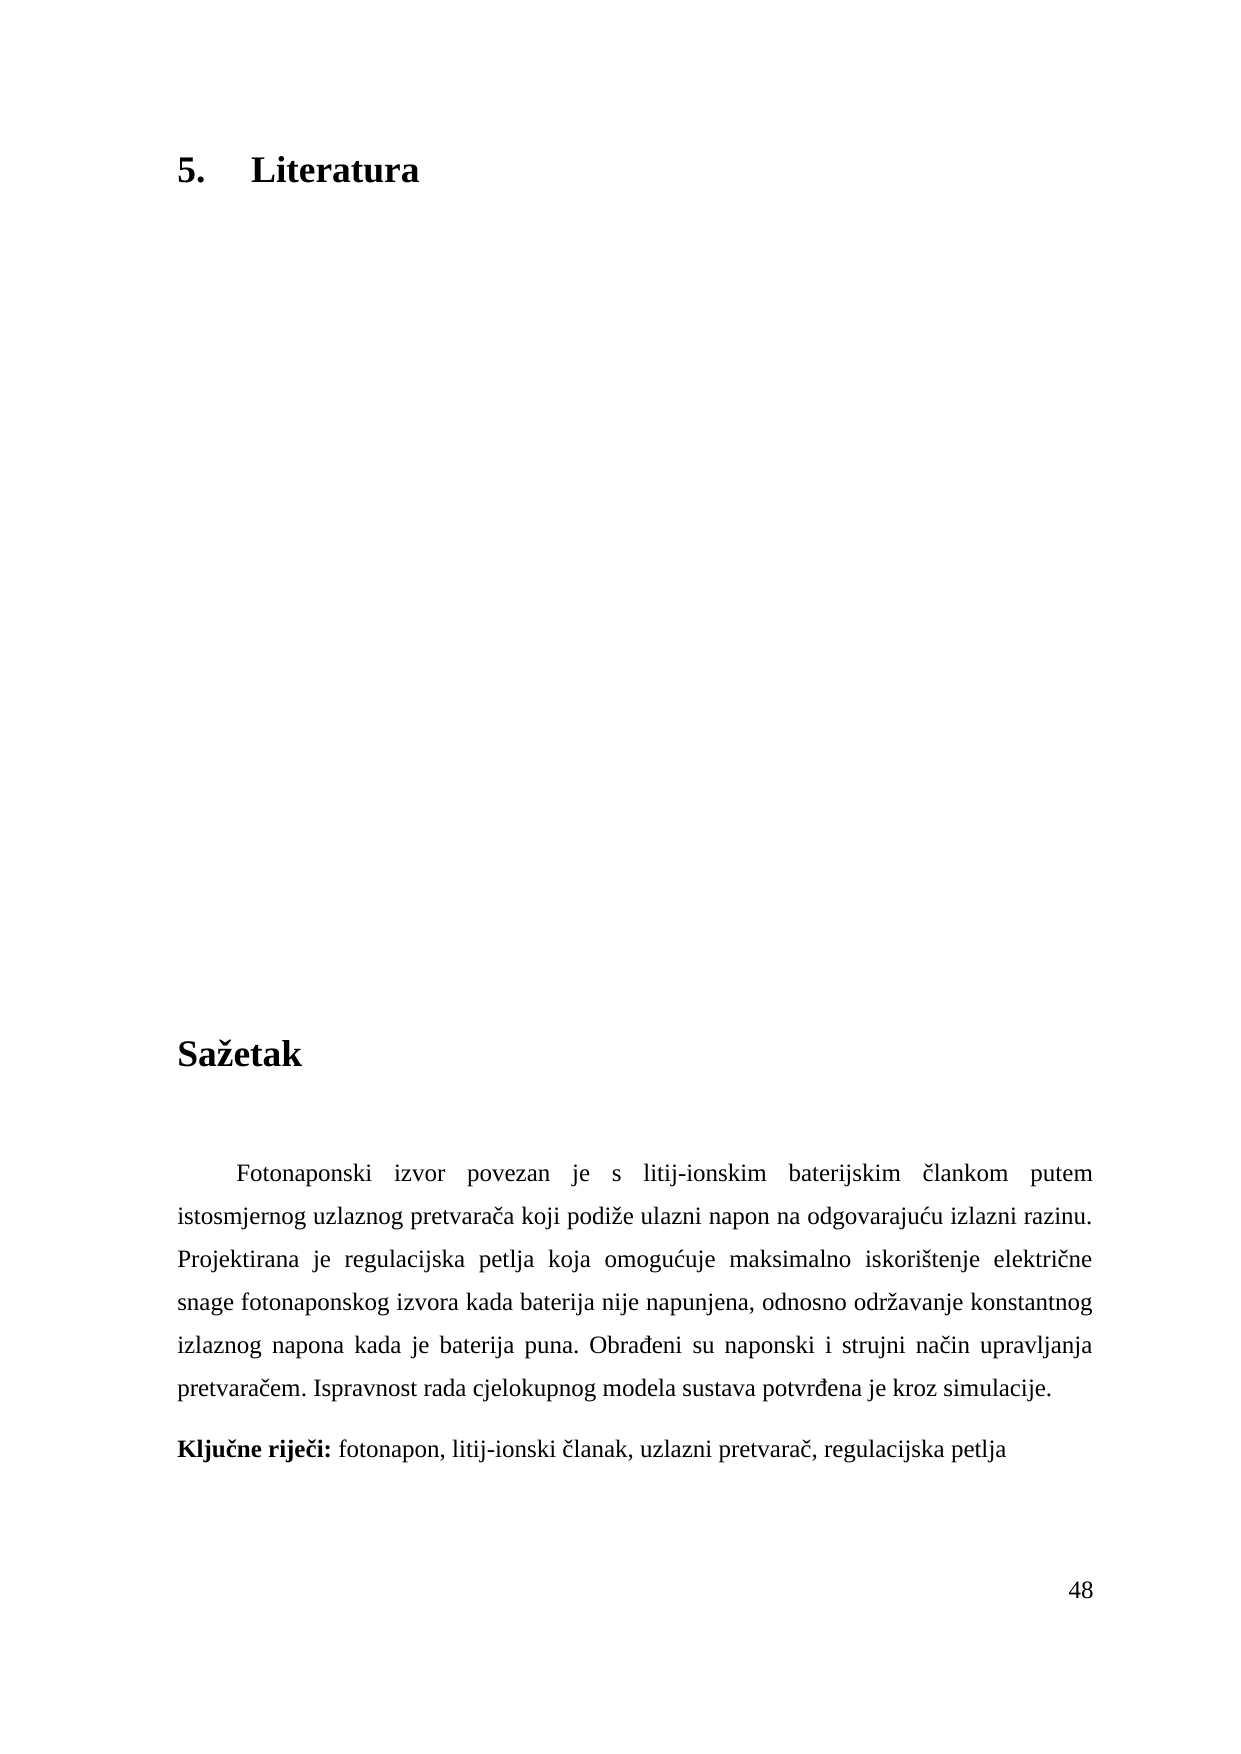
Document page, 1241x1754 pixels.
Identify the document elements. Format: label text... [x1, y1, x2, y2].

subtitle Sažetak [177, 1031, 1093, 1074]
subtitle Literatura [177, 147, 1093, 190]
text Fotonaponski izvor povezan je s litij-ionskim baterijskim člankom putem istosmjernog uzlaznog pretvarača koji podiže ulazni napon na odgovarajuću izlazni razinu. Projektirana je regulacijska petlja koja omogućuje maksimalno iskorištenje električne snage fotonaponskog izvora kada baterija nije napunjena, odnosno održavanje konstantnog izlaznog napona kada je baterija puna. Obrađeni su naponski i strujni način upravljanja pretvaračem. Ispravnost rada cjelokupnog modela sustava potvrđena je kroz simulacije. [177, 1158, 1093, 1402]
text Ključne riječi: fotonapon, litij-ionski članak, uzlazni pretvarač, regulacijska petlja [177, 1434, 1093, 1463]
